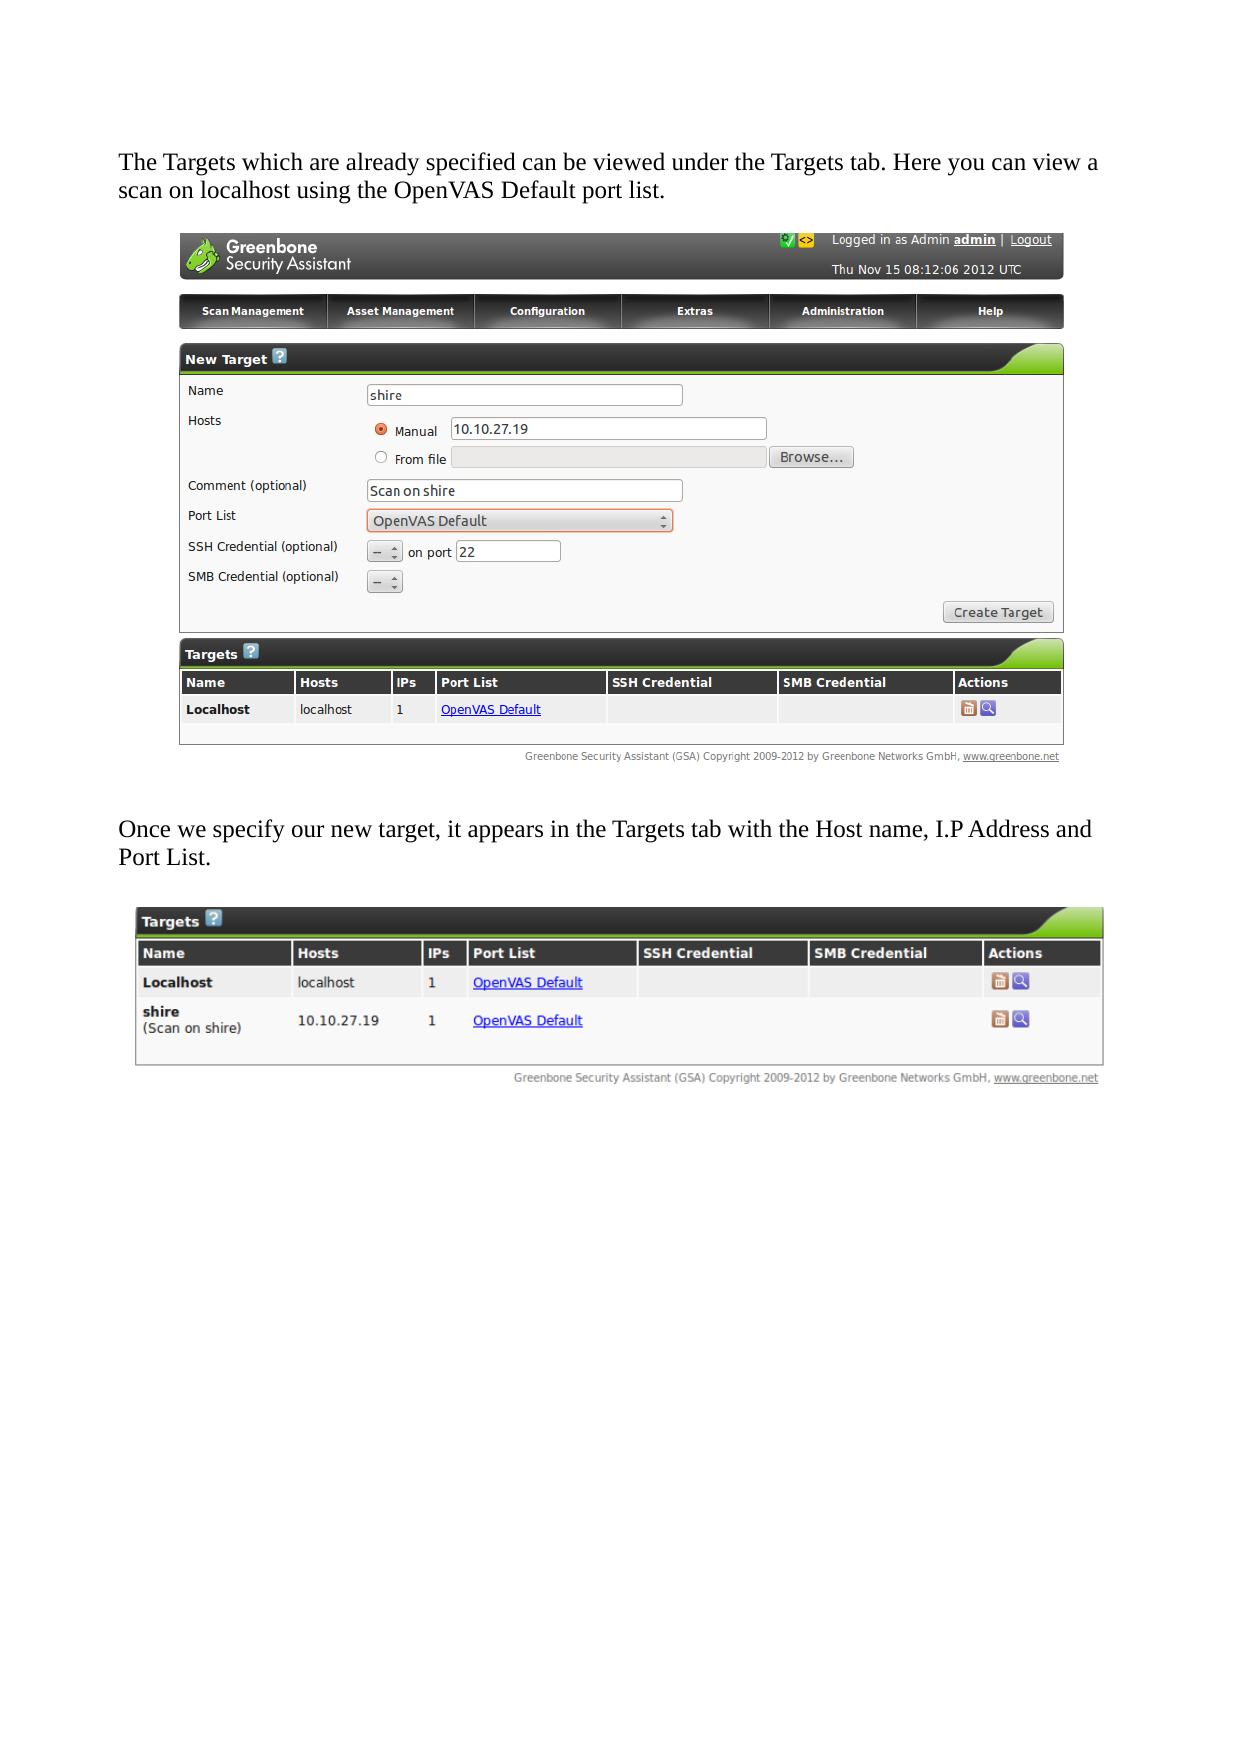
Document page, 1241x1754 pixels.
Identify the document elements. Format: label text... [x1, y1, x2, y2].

picture [118, 233, 1123, 778]
picture [118, 907, 1123, 1097]
text Port List. [118, 842, 1122, 871]
text Once we specify our new target, it appears in the Targets tab with the Host name, I.P Address and [118, 814, 1122, 842]
text The Targets which are already specified can be viewed under the Targets tab. Here you can view a [118, 147, 1122, 176]
text scan on localhost using the OpenVAS Default port list. [118, 176, 1122, 204]
